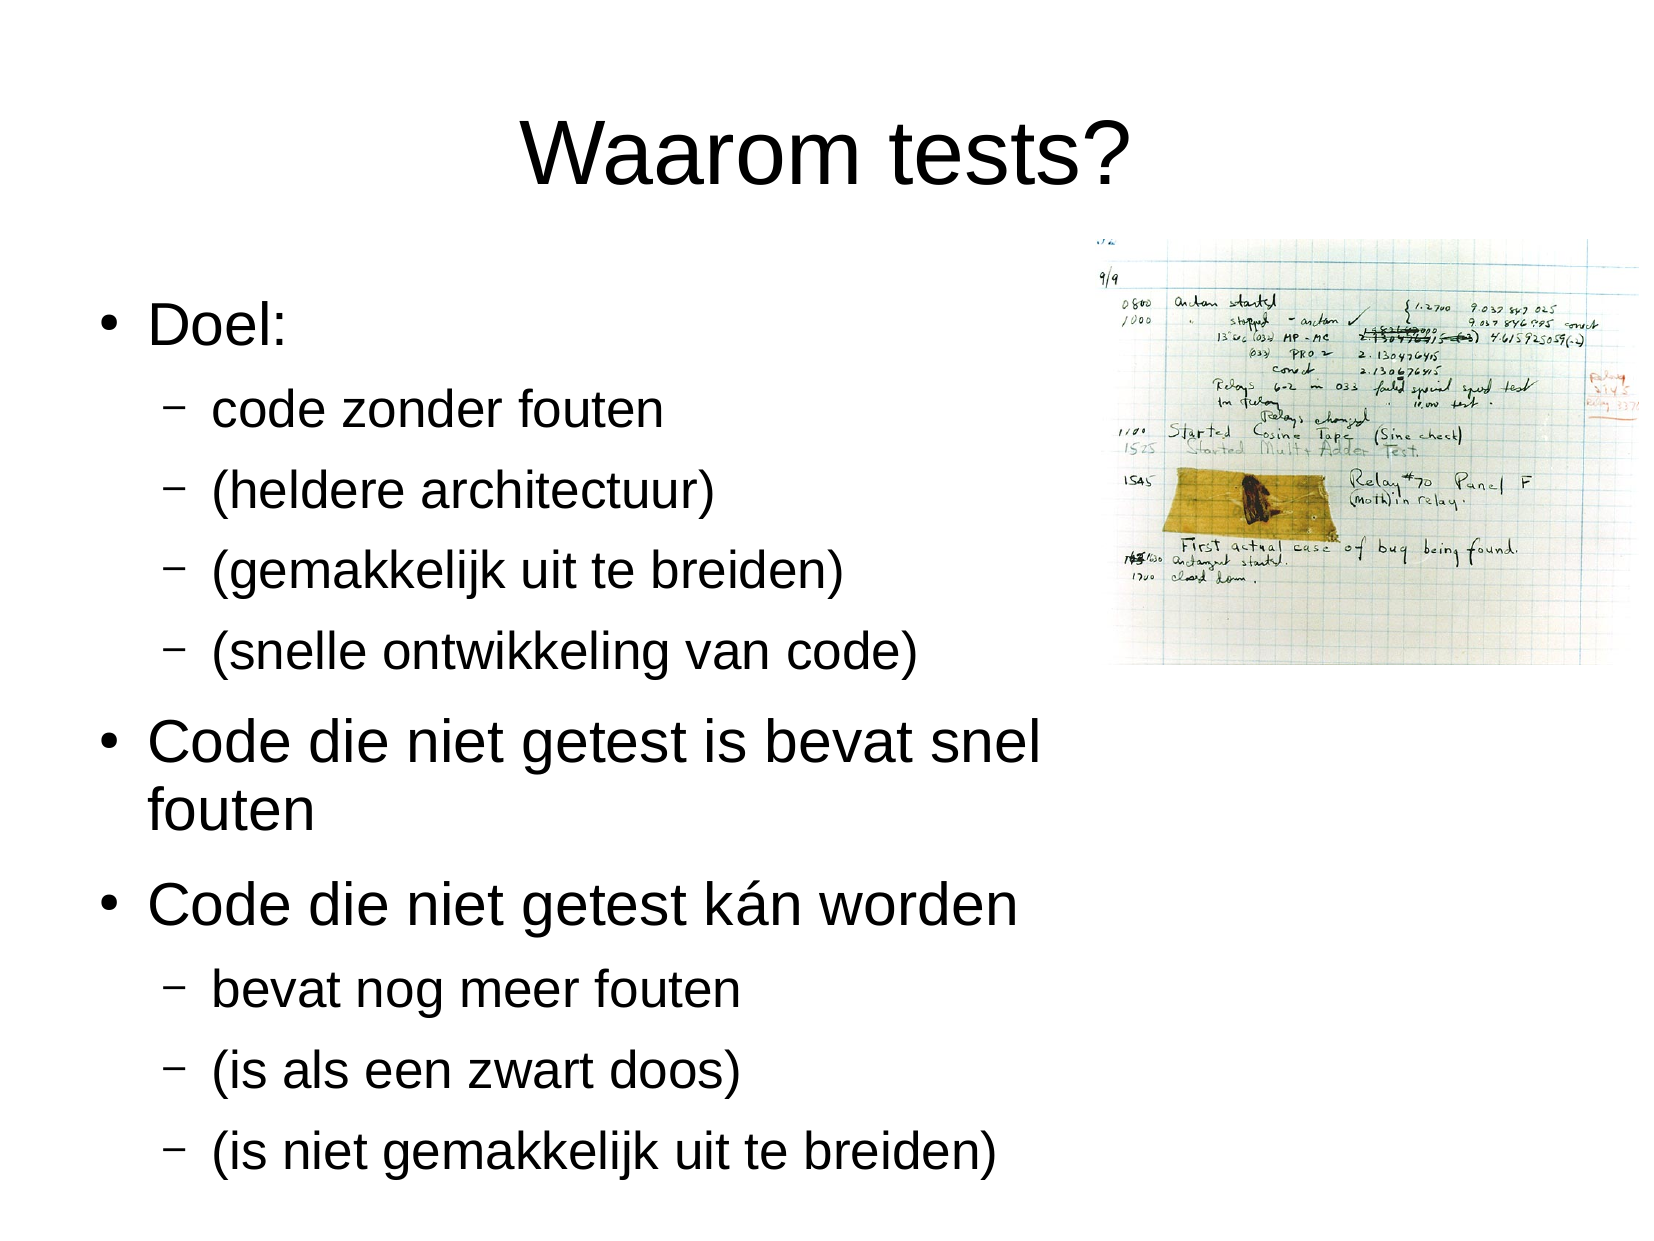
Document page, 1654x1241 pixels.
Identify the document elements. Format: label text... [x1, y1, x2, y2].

picture [1095, 239, 1639, 665]
list Doel: code zonder fouten (heldere architectuur) (gemakkelijk uit te breiden) (snelle ontwikkeling van code) Code die niet getest is bevat snel fouten Code die niet getest kán worden bevat nog meer fouten (is als een zwart doos) (is niet gemakkelijk uit te breiden) [82, 290, 1066, 1201]
title Waarom tests? [82, 49, 1571, 257]
